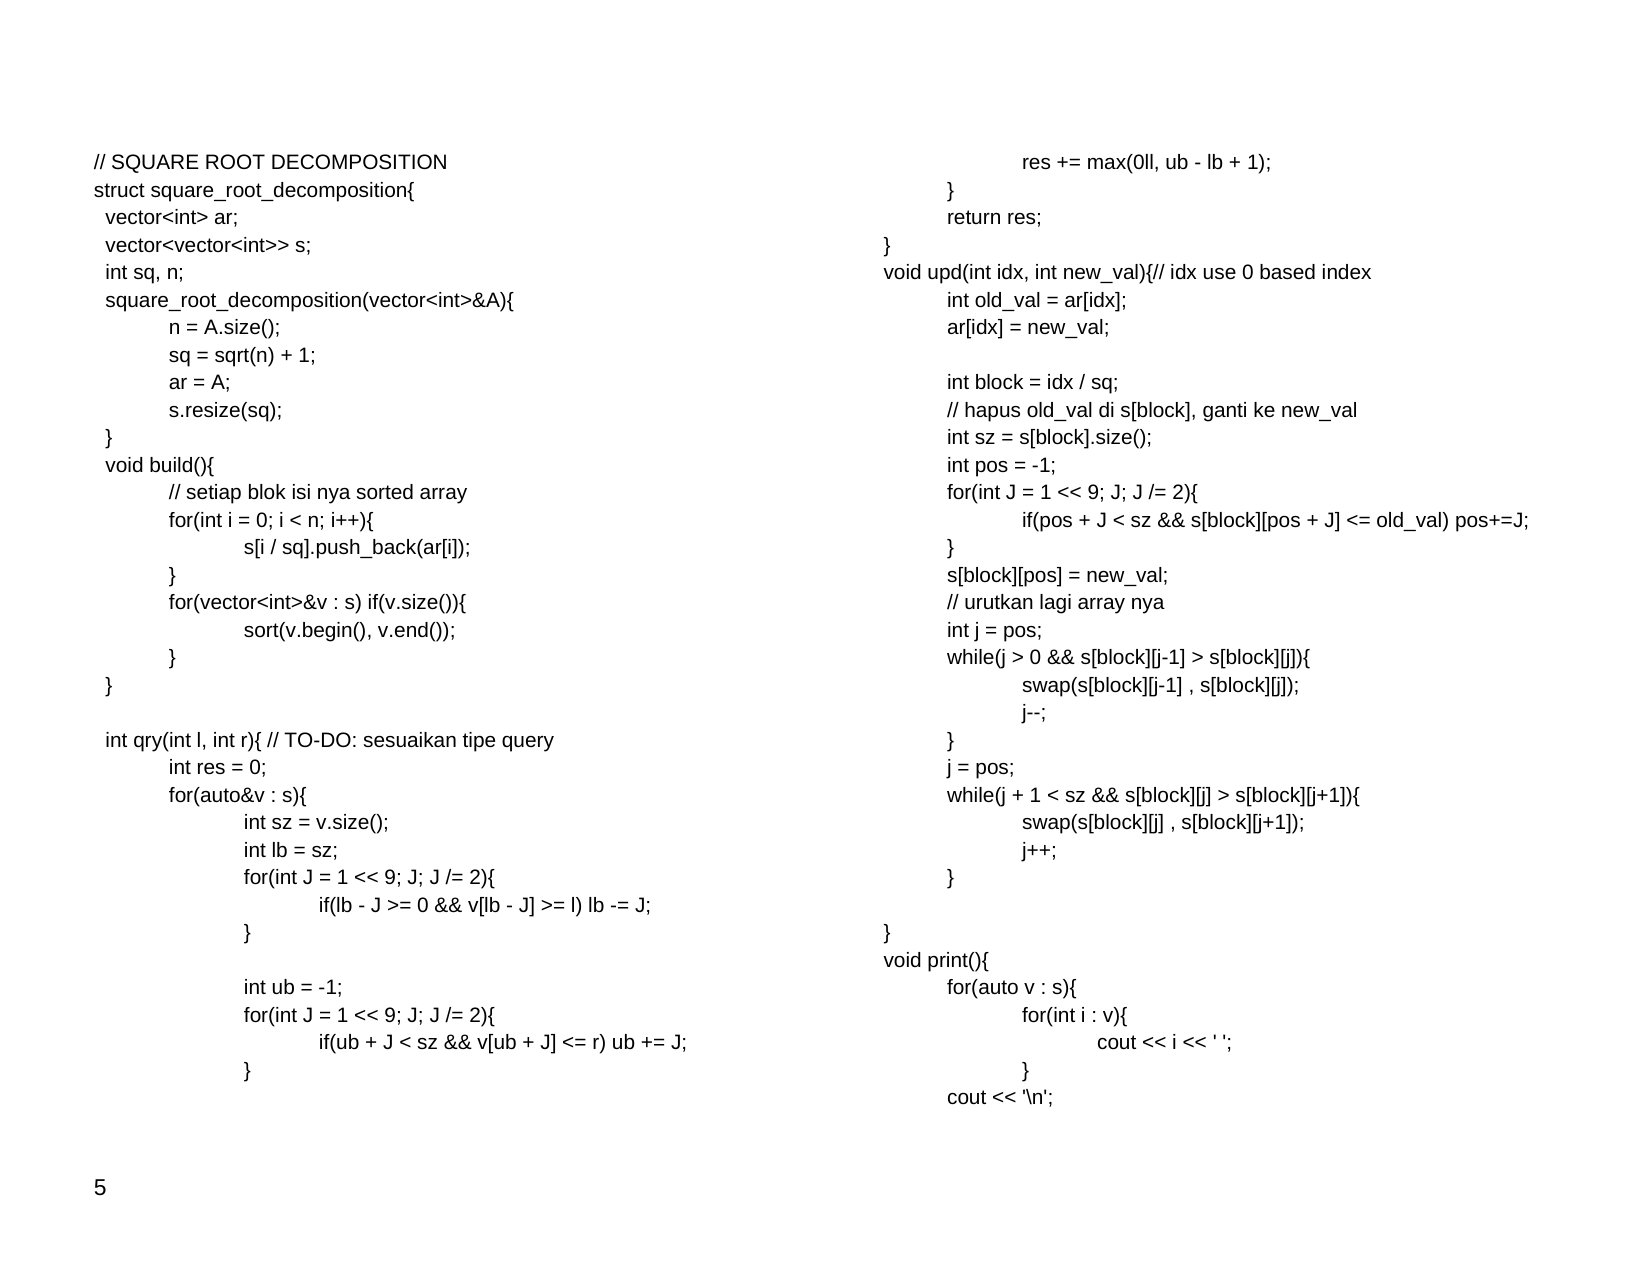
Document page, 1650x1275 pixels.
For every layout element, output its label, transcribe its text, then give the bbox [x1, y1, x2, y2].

text if(ub + J < sz && v[ub + J] <= r) ub += J; [169, 1030, 797, 1054]
text sort(v.begin(), v.end()); [94, 617, 797, 641]
text } [94, 1057, 797, 1081]
text if(pos + J < sz && s[block][pos + J] <= old_val) pos+=J; [872, 507, 1575, 531]
text void upd(int idx, int new_val){// idx use 0 based index [872, 260, 1575, 284]
text j = pos; [872, 755, 1575, 779]
text } [872, 727, 1575, 751]
text // SQUARE ROOT DECOMPOSITION [94, 150, 797, 174]
text } [94, 672, 797, 696]
text int lb = sz; [169, 837, 797, 861]
text n = A.size(); [94, 315, 797, 339]
text // urutkan lagi array nya [872, 590, 1575, 614]
text // hapus old_val di s[block], ganti ke new_val [872, 397, 1575, 421]
text cout << '\n'; [872, 1085, 1575, 1109]
text while(j > 0 && s[block][j-1] > s[block][j]){ [872, 645, 1575, 669]
text } [94, 562, 797, 586]
text square_root_decomposition(vector<int>&A){ [94, 287, 797, 311]
text cout << i << ' '; [947, 1030, 1575, 1054]
text } [872, 232, 1575, 256]
text swap(s[block][j-1] , s[block][j]); [872, 672, 1575, 696]
text } [872, 535, 1575, 559]
text int sq, n; [94, 260, 797, 284]
text int sz = v.size(); [169, 810, 797, 834]
text int ub = -1; [94, 975, 797, 999]
text } [872, 865, 1575, 889]
text ar[idx] = new_val; [872, 315, 1575, 339]
text res += max(0ll, ub - lb + 1); [872, 150, 1575, 174]
text // setiap blok isi nya sorted array [94, 480, 797, 504]
text s.resize(sq); [94, 397, 797, 421]
text } [872, 920, 1575, 944]
text void print(){ [872, 947, 1575, 971]
text int j = pos; [872, 617, 1575, 641]
text } [872, 177, 1575, 201]
text int pos = -1; [872, 452, 1575, 476]
text return res; [872, 205, 1575, 229]
text int block = idx / sq; [872, 370, 1575, 394]
text } [872, 1057, 1575, 1081]
text while(j + 1 < sz && s[block][j] > s[block][j+1]){ [872, 782, 1575, 806]
text j--; [872, 700, 1575, 724]
text } [94, 645, 797, 669]
text ar = A; [94, 370, 797, 394]
text void build(){ [94, 452, 797, 476]
text } [94, 920, 797, 944]
text swap(s[block][j] , s[block][j+1]); [872, 810, 1575, 834]
text for(int J = 1 << 9; J; J /= 2){ [169, 865, 797, 889]
text int sz = s[block].size(); [872, 425, 1575, 449]
text for(int i = 0; i < n; i++){ [94, 507, 797, 531]
text if(lb - J >= 0 && v[lb - J] >= l) lb -= J; [169, 892, 797, 916]
text for(auto v : s){ [872, 975, 1575, 999]
text s[block][pos] = new_val; [872, 562, 1575, 586]
text for(auto&v : s){ [94, 782, 797, 806]
text int res = 0; [94, 755, 797, 779]
text for(vector<int>&v : s) if(v.size()){ [94, 590, 797, 614]
text for(int J = 1 << 9; J; J /= 2){ [94, 1002, 797, 1026]
text s[i / sq].push_back(ar[i]); [94, 535, 797, 559]
text j++; [872, 837, 1575, 861]
text for(int J = 1 << 9; J; J /= 2){ [872, 480, 1575, 504]
text vector<int> ar; [94, 205, 797, 229]
text for(int i : v){ [872, 1002, 1575, 1026]
text vector<vector<int>> s; [94, 232, 797, 256]
text struct square_root_decomposition{ [94, 177, 797, 201]
text int old_val = ar[idx]; [872, 287, 1575, 311]
text int qry(int l, int r){ // TO-DO: sesuaikan tipe query [94, 727, 797, 751]
text } [94, 425, 797, 449]
text sq = sqrt(n) + 1; [94, 342, 797, 366]
